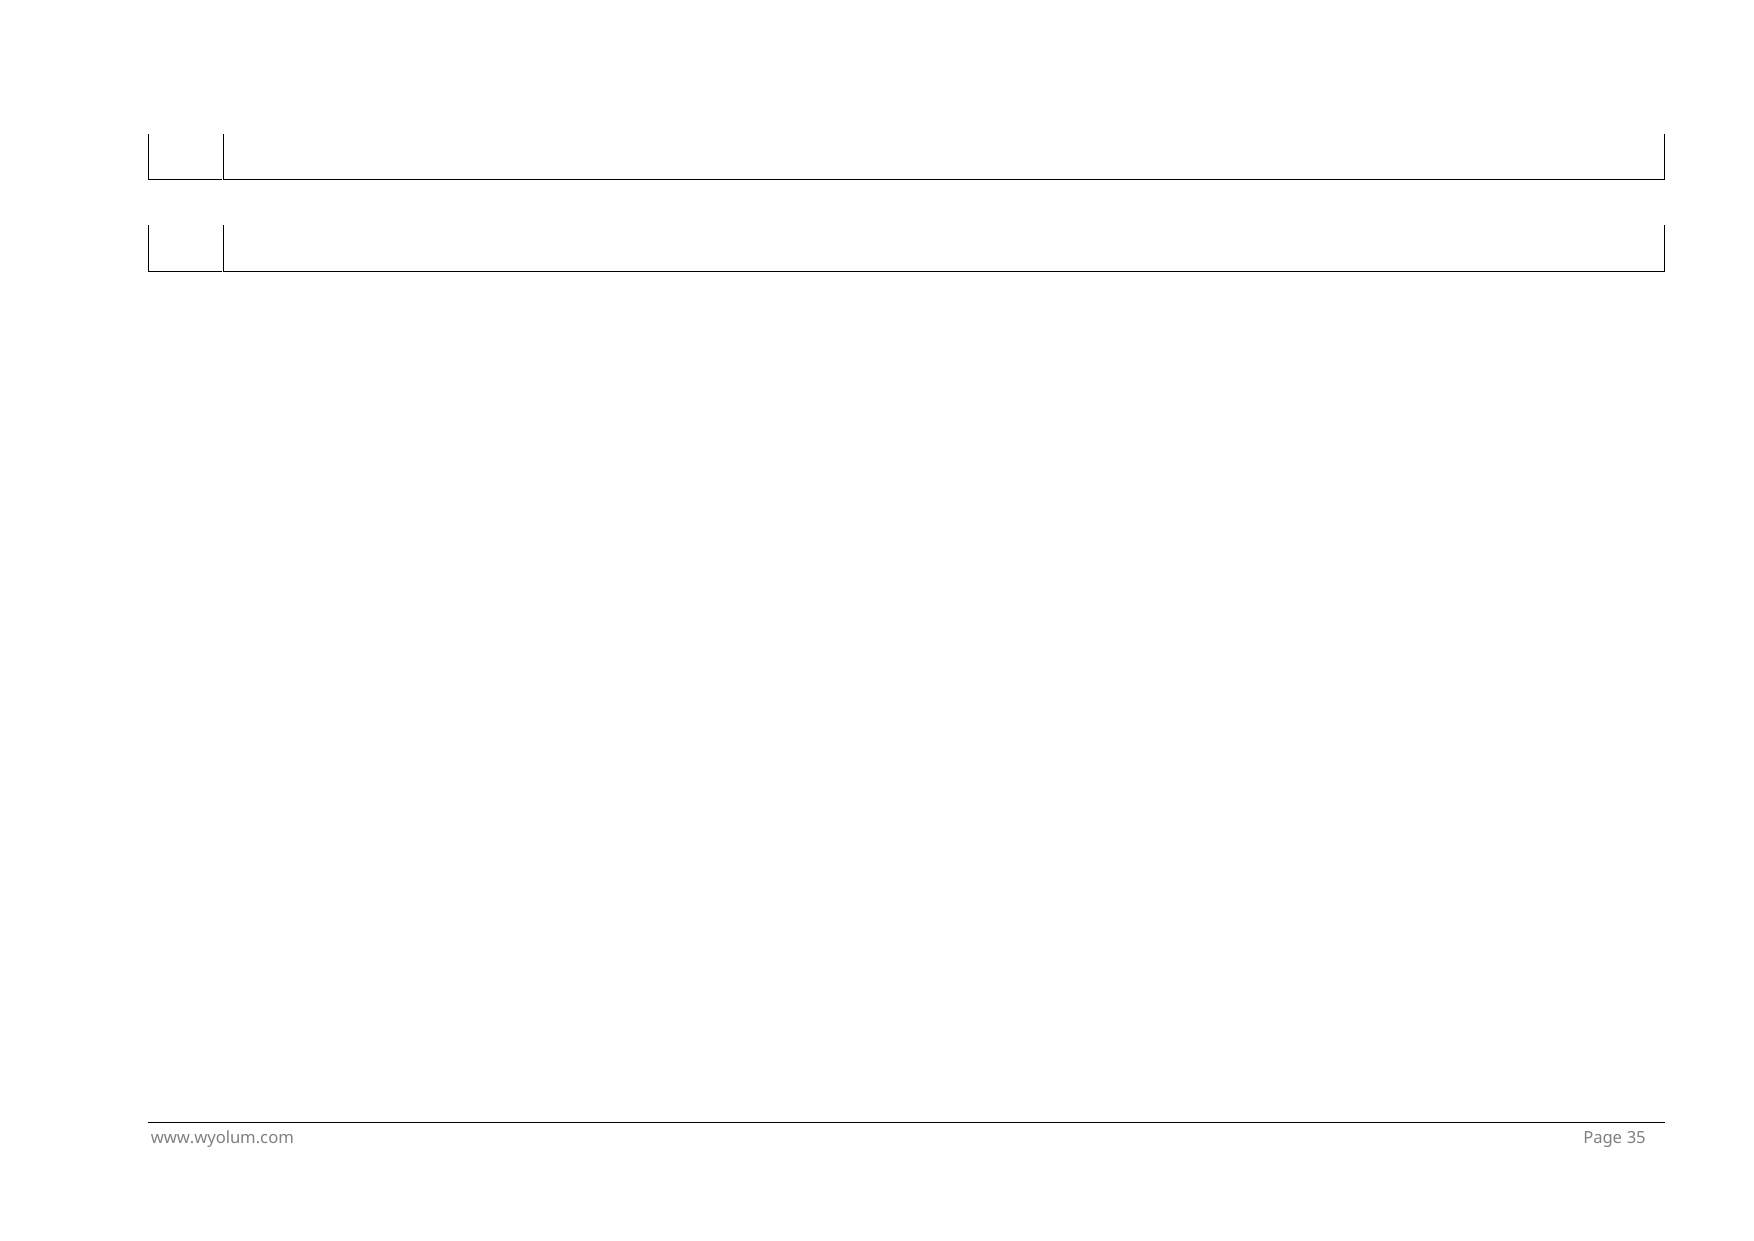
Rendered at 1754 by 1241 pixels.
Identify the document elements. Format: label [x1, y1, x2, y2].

table_cell [223, 89, 1665, 134]
table_cell [224, 134, 1664, 179]
table_cell [223, 180, 1665, 225]
table_cell [148, 180, 222, 225]
table_cell [149, 225, 222, 271]
table_cell [224, 225, 1664, 271]
table_cell [149, 134, 222, 179]
table_cell [148, 89, 222, 134]
